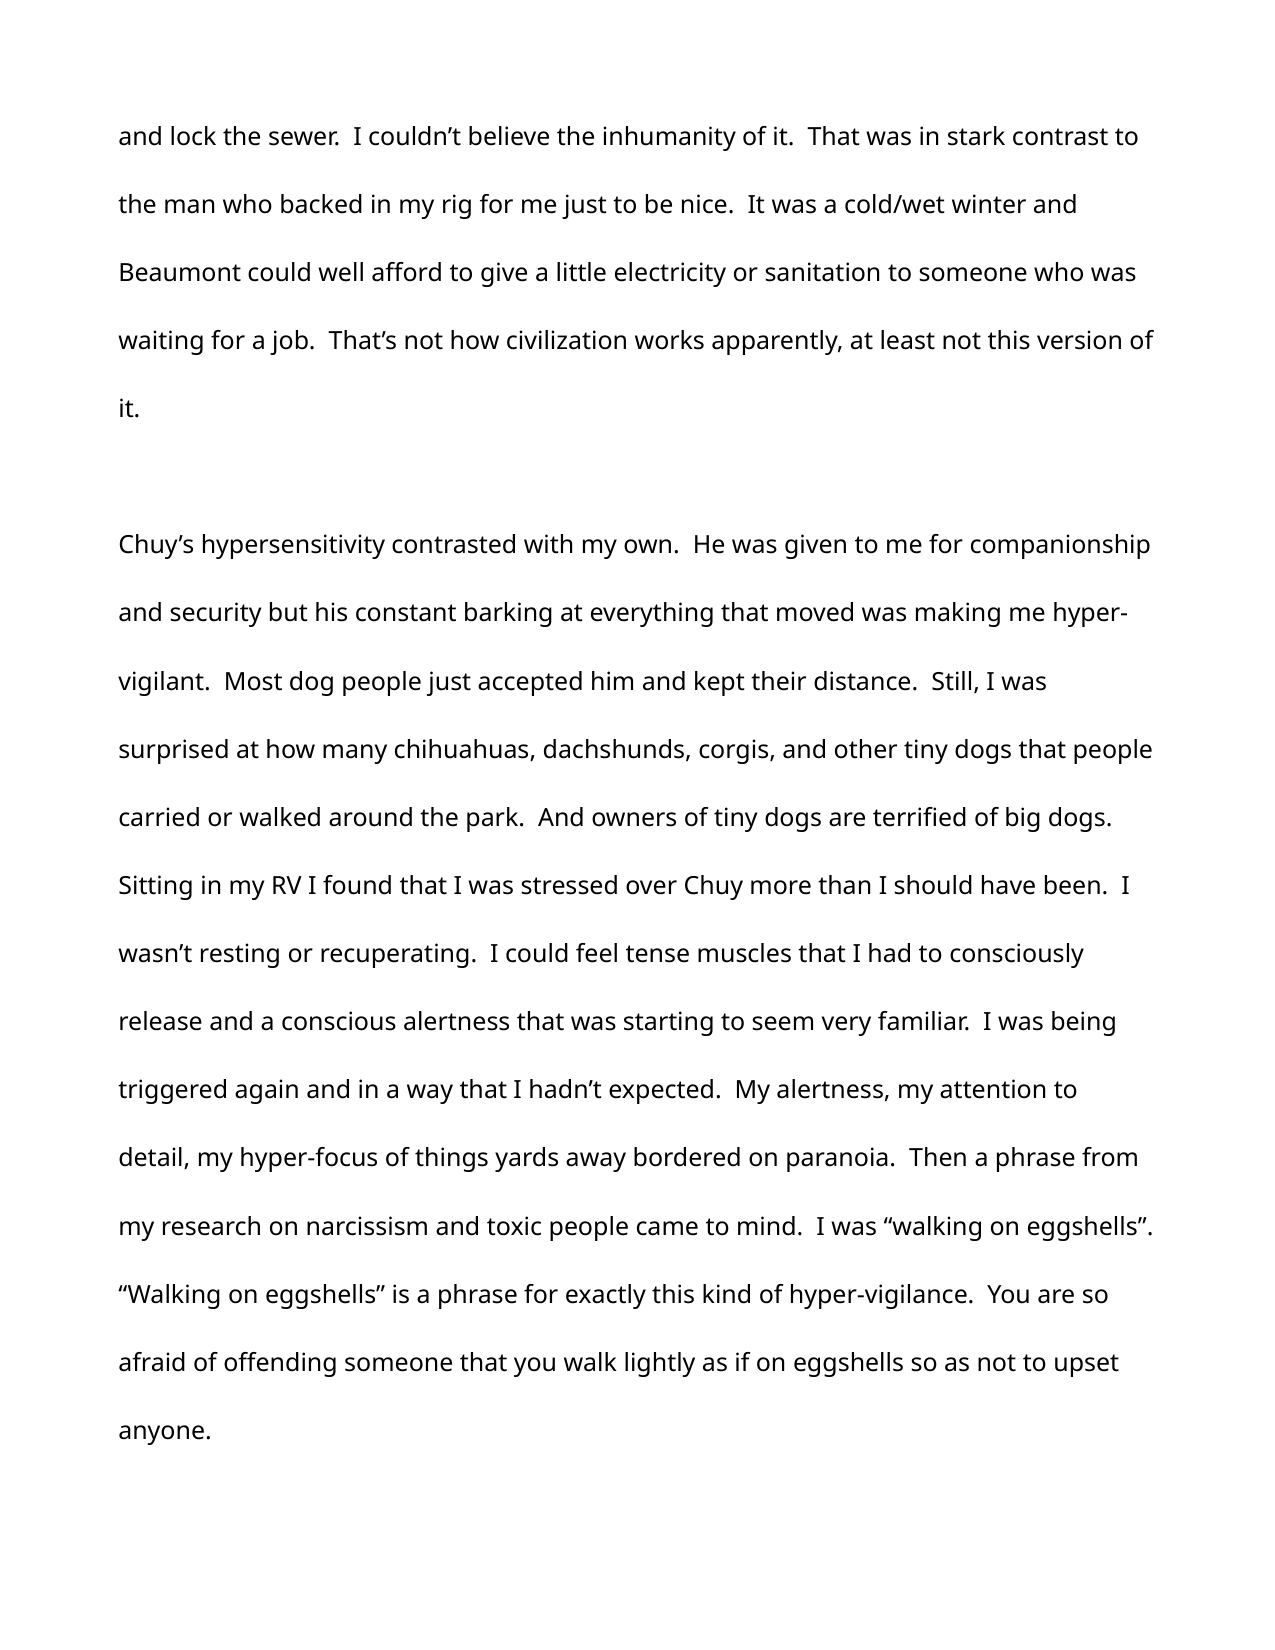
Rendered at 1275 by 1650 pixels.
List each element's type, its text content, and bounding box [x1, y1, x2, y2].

text and lock the sewer. I couldn’t believe the inhumanity of it. That was in stark contrast to the man who backed in my rig for me just to be nice. It was a cold/wet winter and Beaumont could well afford to give a little electricity or sanitation to someone who was waiting for a job. That’s not how civilization works apparently, at least not this version of it. [118, 118, 1157, 425]
text Chuy’s hypersensitivity contrasted with my own. He was given to me for companionship and security but his constant barking at everything that moved was making me hyper-vigilant. Most dog people just accepted him and kept their distance. Still, I was surprised at how many chihuahuas, dachshunds, corgis, and other tiny dogs that people carried or walked around the park. And owners of tiny dogs are terrified of big dogs. Sitting in my RV I found that I was stressed over Chuy more than I should have been. I wasn’t resting or recuperating. I could feel tense muscles that I had to consciously release and a conscious alertness that was starting to seem very familiar. I was being triggered again and in a way that I hadn’t expected. My alertness, my attention to detail, my hyper-focus of things yards away bordered on paranoia. Then a phrase from my research on narcissism and toxic people came to mind. I was “walking on eggshells”. “Walking on eggshells” is a phrase for exactly this kind of hyper-vigilance. You are so afraid of offending someone that you walk lightly as if on eggshells so as not to upset anyone. [118, 527, 1157, 1447]
